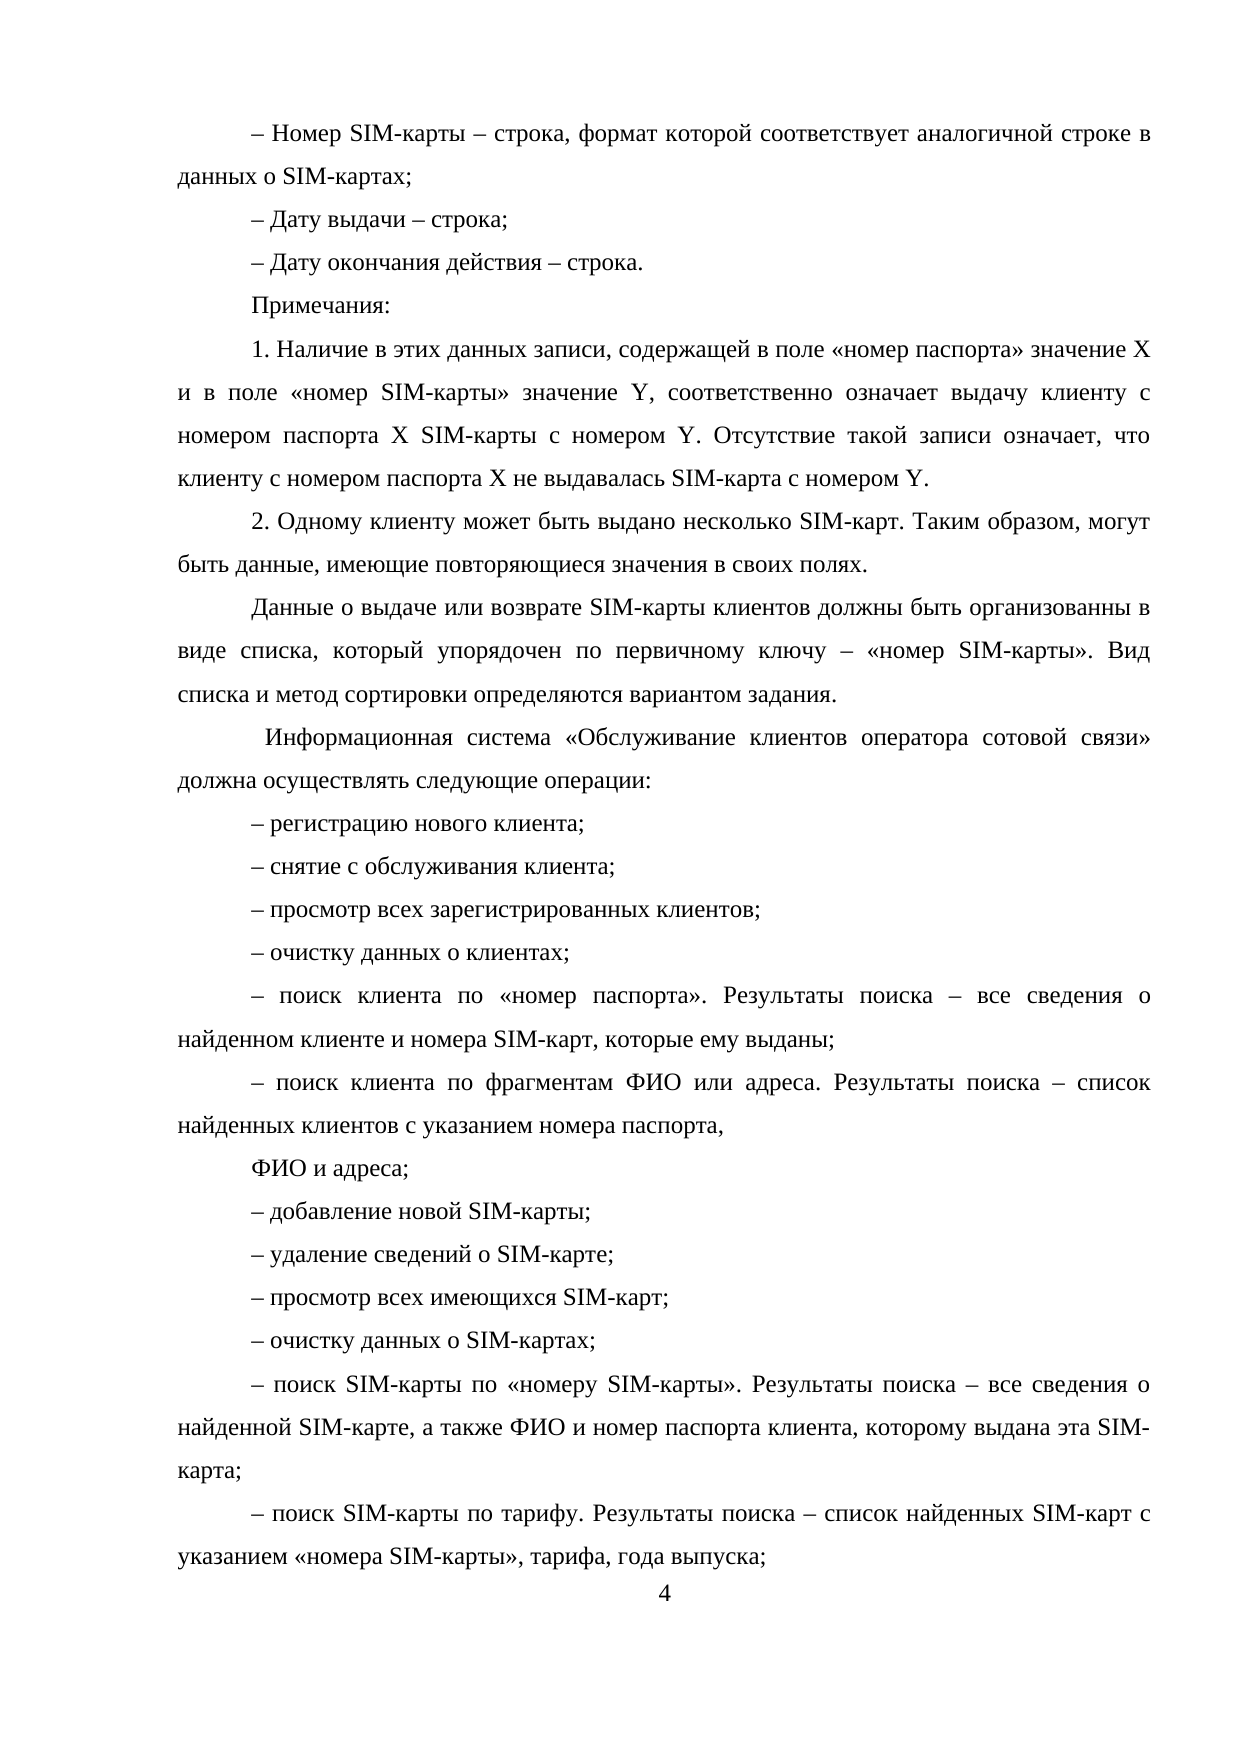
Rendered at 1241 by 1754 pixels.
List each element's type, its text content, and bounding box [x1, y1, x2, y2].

text – Дату окончания действия – строка. [177, 247, 1152, 276]
text – поиск SIM-карты по «номеру SIM-карты». Результаты поиска – все сведения о найденной SIM-карте, а также ФИО и номер паспорта клиента, которому выдана эта SIM-карта; [177, 1369, 1152, 1484]
text Информационная система «Обслуживание клиентов оператора сотовой связи» должна осуществлять следующие операции: [177, 722, 1152, 794]
text Данные о выдаче или возврате SIM-карты клиентов должны быть организованны в виде списка, который упорядочен по первичному ключу – «номер SIM-карты». Вид списка и метод сортировки определяются вариантом задания. [177, 592, 1152, 707]
text – поиск клиента по фрагментам ФИО или адреса. Результаты поиска – список найденных клиентов с указанием номера паспорта, [177, 1067, 1152, 1139]
text – просмотр всех имеющихся SIM-карт; [177, 1282, 1152, 1311]
text – снятие с обслуживания клиента; [177, 851, 1152, 880]
text 2. Одному клиенту может быть выдано несколько SIM-карт. Таким образом, могут быть данные, имеющие повторяющиеся значения в своих полях. [177, 506, 1152, 578]
text – Дату выдачи – строка; [177, 204, 1152, 233]
text – удаление сведений о SIM-карте; [177, 1239, 1152, 1268]
text 1. Наличие в этих данных записи, содержащей в поле «номер паспорта» значение X и в поле «номер SIM-карты» значение Y, соответственно означает выдачу клиенту с номером паспорта X SIM-карты с номером Y. Отсутствие такой записи означает, что клиенту с номером паспорта X не выдавалась SIM-карта с номером Y. [177, 334, 1152, 492]
text – просмотр всех зарегистрированных клиентов; [177, 894, 1152, 923]
text – регистрацию нового клиента; [177, 808, 1152, 837]
text – поиск клиента по «номер паспорта». Результаты поиска – все сведения о найденном клиенте и номера SIM-карт, которые ему выданы; [177, 981, 1152, 1052]
text Примечания: [177, 291, 1152, 319]
text ФИО и адреса; [177, 1153, 1152, 1182]
text – очистку данных о клиентах; [177, 937, 1152, 966]
text – Номер SIM-карты – строка, формат которой соответствует аналогичной строке в данных о SIM-картах; [177, 118, 1152, 190]
text – поиск SIM-карты по тарифу. Результаты поиска – список найденных SIM-карт с указанием «номера SIM-карты», тарифа, года выпуска; [177, 1498, 1152, 1570]
text – очистку данных о SIM-картах; [177, 1326, 1152, 1354]
text – добавление новой SIM-карты; [177, 1196, 1152, 1225]
